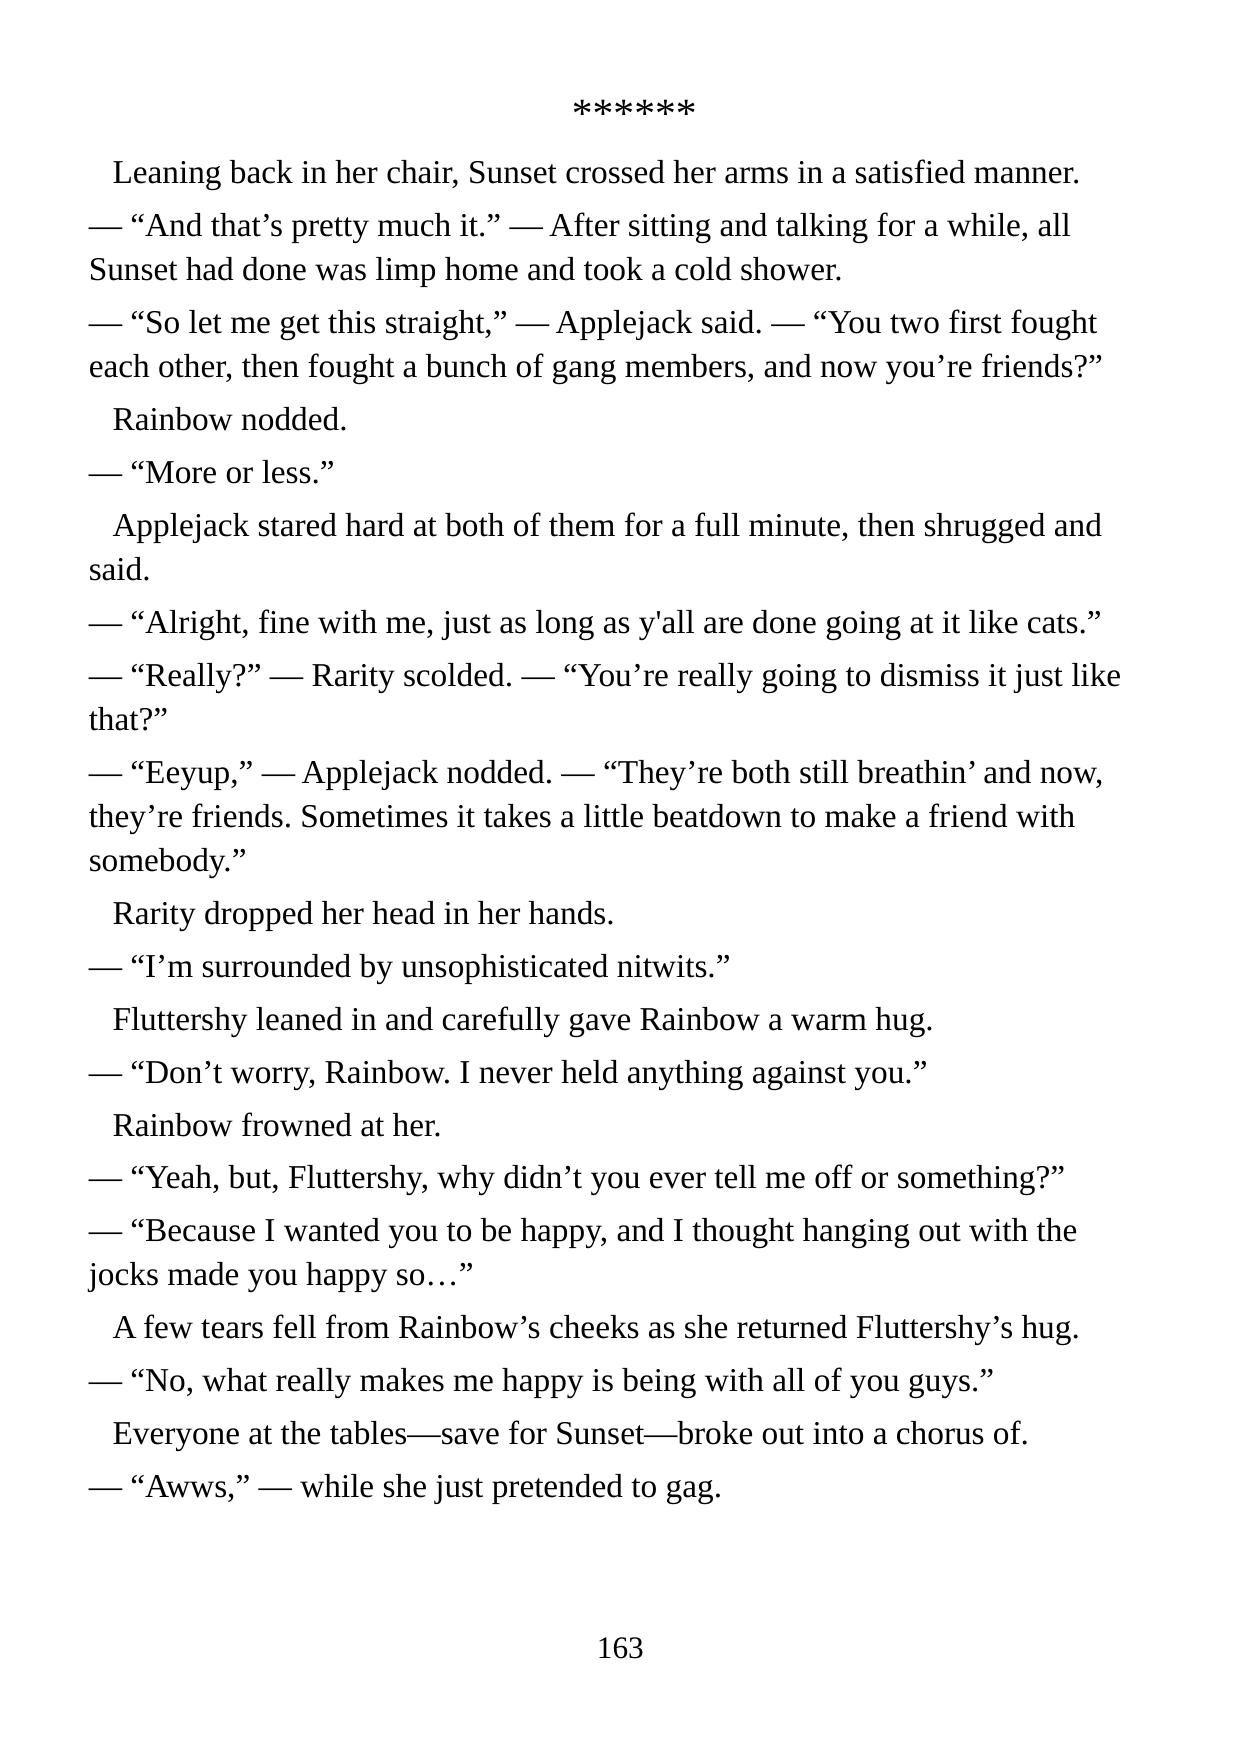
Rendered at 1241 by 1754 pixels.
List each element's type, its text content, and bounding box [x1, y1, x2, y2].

text — “Really?” — Rarity scolded. — “You’re really going to dismiss it just like that?” [88, 655, 1152, 737]
text — “Don’t worry, Rainbow. I never held anything against you.” [88, 1052, 1152, 1090]
text — “More or less.” [88, 452, 1152, 491]
text — “So let me get this straight,” — Applejack said. — “You two first fought each other, then fought a bunch of gang members, and now you’re friends?” [88, 302, 1152, 385]
text Rainbow nodded. [88, 399, 1152, 438]
text — “Alright, fine with me, just as long as y'all are done going at it like cats.” [88, 602, 1152, 641]
text A few tears fell from Rainbow’s cheeks as she returned Fluttershy’s hug. [88, 1308, 1152, 1346]
text — “Because I wanted you to be happy, and I thought hanging out with the jocks made you happy so…” [88, 1211, 1152, 1293]
text — “And that’s pretty much it.” — After sitting and talking for a while, all Sunset had done was limp home and took a cold shower. [88, 205, 1152, 288]
text Rarity dropped her head in her hands. [88, 893, 1152, 931]
text Rainbow frowned at her. [88, 1105, 1152, 1143]
text — “No, what really makes me happy is being with all of you guys.” [88, 1361, 1152, 1399]
text — “Awws,” — while she just pretended to gag. [88, 1466, 1152, 1505]
text — “I’m surrounded by unsophisticated nitwits.” [88, 946, 1152, 984]
text Everyone at the tables—save for Sunset—broke out into a chorus of. [88, 1413, 1152, 1452]
text Fluttershy leaned in and carefully gave Rainbow a warm hug. [88, 999, 1152, 1037]
text — “Eeyup,” — Applejack nodded. — “They’re both still breathin’ and now, they’re friends. Sometimes it takes a little beatdown to make a friend with somebody.” [88, 752, 1152, 878]
text Leaning back in her chair, Sunset crossed her arms in a satisfied manner. [88, 152, 1152, 191]
text Applejack stared hard at both of them for a full minute, then shrugged and said. [88, 505, 1152, 588]
text — “Yeah, but, Fluttershy, why didn’t you ever tell me off or something?” [88, 1158, 1152, 1196]
text ****** [88, 88, 1152, 136]
